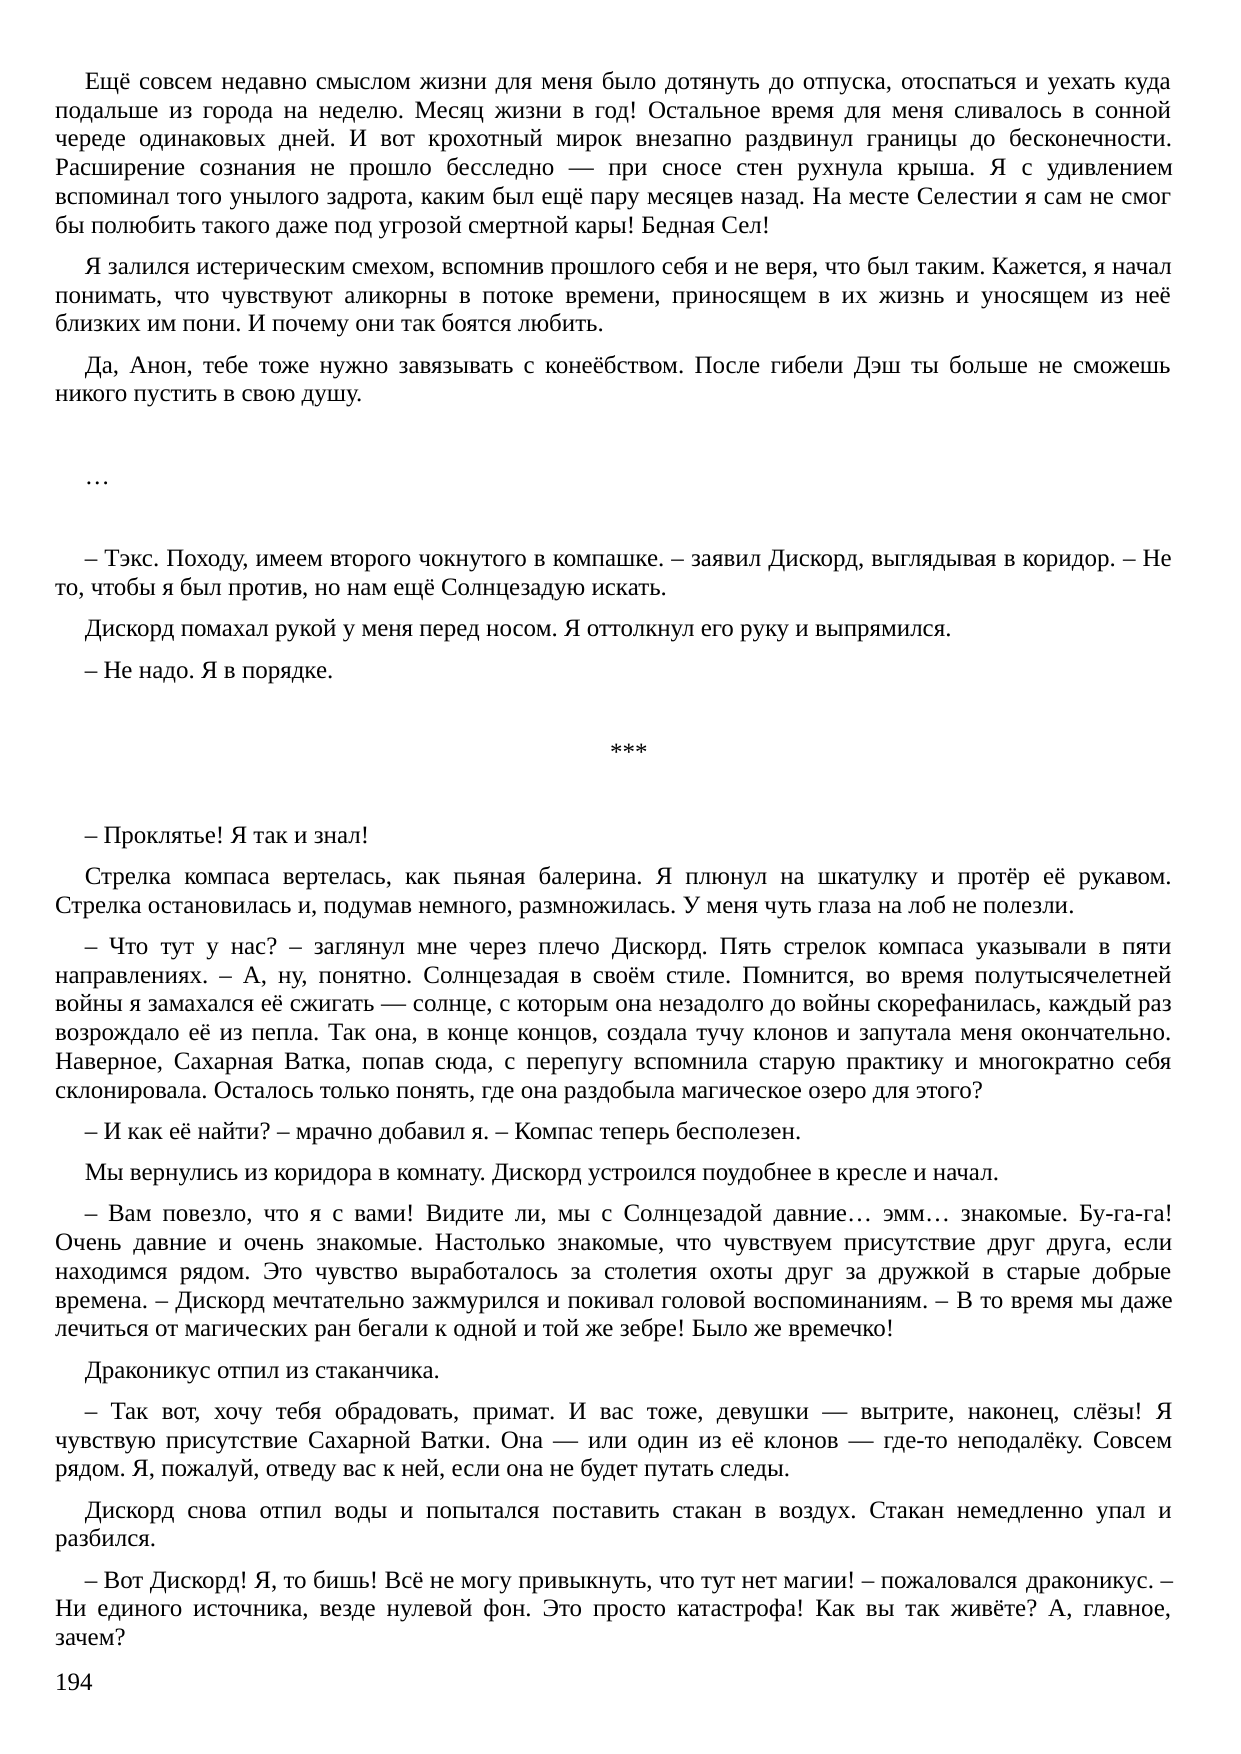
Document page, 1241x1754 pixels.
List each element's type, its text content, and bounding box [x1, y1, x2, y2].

text Ещё совсем недавно смыслом жизни для меня было дотянуть до отпуска, отоспаться и уехать куда подальше из города на неделю. Месяц жизни в год! Остальное время для меня сливалось в сонной череде одинаковых дней. И вот крохотный мирок внезапно раздвинул границы до бесконечности. Расширение сознания не прошло бесследно — при сносе стен рухнула крыша. Я с удивлением вспоминал того унылого задрота, каким был ещё пару месяцев назад. На месте Селестии я сам не смог бы полюбить такого даже под угрозой смертной кары! Бедная Сел! [55, 66, 1173, 238]
text – И как её найти? – мрачно добавил я. – Компас теперь бесполезен. [55, 1116, 1173, 1145]
text – Не надо. Я в порядке. [55, 655, 1173, 683]
text – Вам повезло, что я с вами! Видите ли, мы с Солнцезадой давние… эмм… знакомые. Бу-га-га! Очень давние и очень знакомые. Настолько знакомые, что чувствуем присутствие друг друга, если находимся рядом. Это чувство выработалось за столетия охоты друг за дружкой в старые добрые времена. – Дискорд мечтательно зажмурился и покивал головой воспоминаниям. – В то время мы даже лечиться от магических ран бегали к одной и той же зебре! Было же времечко! [55, 1198, 1173, 1342]
text Я залился истерическим смехом, вспомнив прошлого себя и не веря, что был таким. Кажется, я начал понимать, что чувствуют аликорны в потоке времени, приносящем в их жизнь и уносящем из неё близких им пони. И почему они так боятся любить. [55, 251, 1173, 337]
text – Что тут у нас? – заглянул мне через плечо Дискорд. Пять стрелок компаса указывали в пяти направлениях. – А, ну, понятно. Солнцезадая в своём стиле. Помнится, во время полутысячелетней войны я замахался её сжигать — солнце, с которым она незадолго до войны скорефанилась, каждый раз возрождало её из пепла. Так она, в конце концов, создала тучу клонов и запутала меня окончательно. Наверное, Сахарная Ватка, попав сюда, с перепугу вспомнила старую практику и многократно себя склонировала. Осталось только понять, где она раздобыла магическое озеро для этого? [55, 931, 1173, 1103]
text … [55, 461, 1173, 490]
text – Тэкс. Походу, имеем второго чокнутого в компашке. – заявил Дискорд, выглядывая в коридор. – Не то, чтобы я был против, но нам ещё Солнцезадую искать. [55, 543, 1173, 601]
text Дискорд помахал рукой у меня перед носом. Я оттолкнул его руку и выпрямился. [55, 613, 1173, 642]
text Стрелка компаса вертелась, как пьяная балерина. Я плюнул на шкатулку и протёр её рукавом. Стрелка остановилась и, подумав немного, размножилась. У меня чуть глаза на лоб не полезли. [55, 861, 1173, 918]
text *** [55, 737, 1173, 766]
text Драконикус отпил из стаканчика. [55, 1355, 1173, 1383]
text Дискорд снова отпил воды и попытался поставить стакан в воздух. Стакан немедленно упал и разбился. [55, 1495, 1173, 1552]
text – Так вот, хочу тебя обрадовать, примат. И вас тоже, девушки — вытрите, наконец, слёзы! Я чувствую присутствие Сахарной Ватки. Она — или один из её клонов — где-то неподалёку. Совсем рядом. Я, пожалуй, отведу вас к ней, если она не будет путать следы. [55, 1396, 1173, 1482]
text – Вот Дискорд! Я, то бишь! Всё не могу привыкнуть, что тут нет магии! – пожаловался драконикус. – Ни единого источника, везде нулевой фон. Это просто катастрофа! Как вы так живёте? А, главное, зачем? [55, 1565, 1173, 1651]
text Да, Анон, тебе тоже нужно завязывать с конеёбством. После гибели Дэш ты больше не сможешь никого пустить в свою душу. [55, 350, 1173, 407]
text – Проклятье! Я так и знал! [55, 820, 1173, 848]
text Мы вернулись из коридора в комнату. Дискорд устроился поудобнее в кресле и начал. [55, 1157, 1173, 1186]
